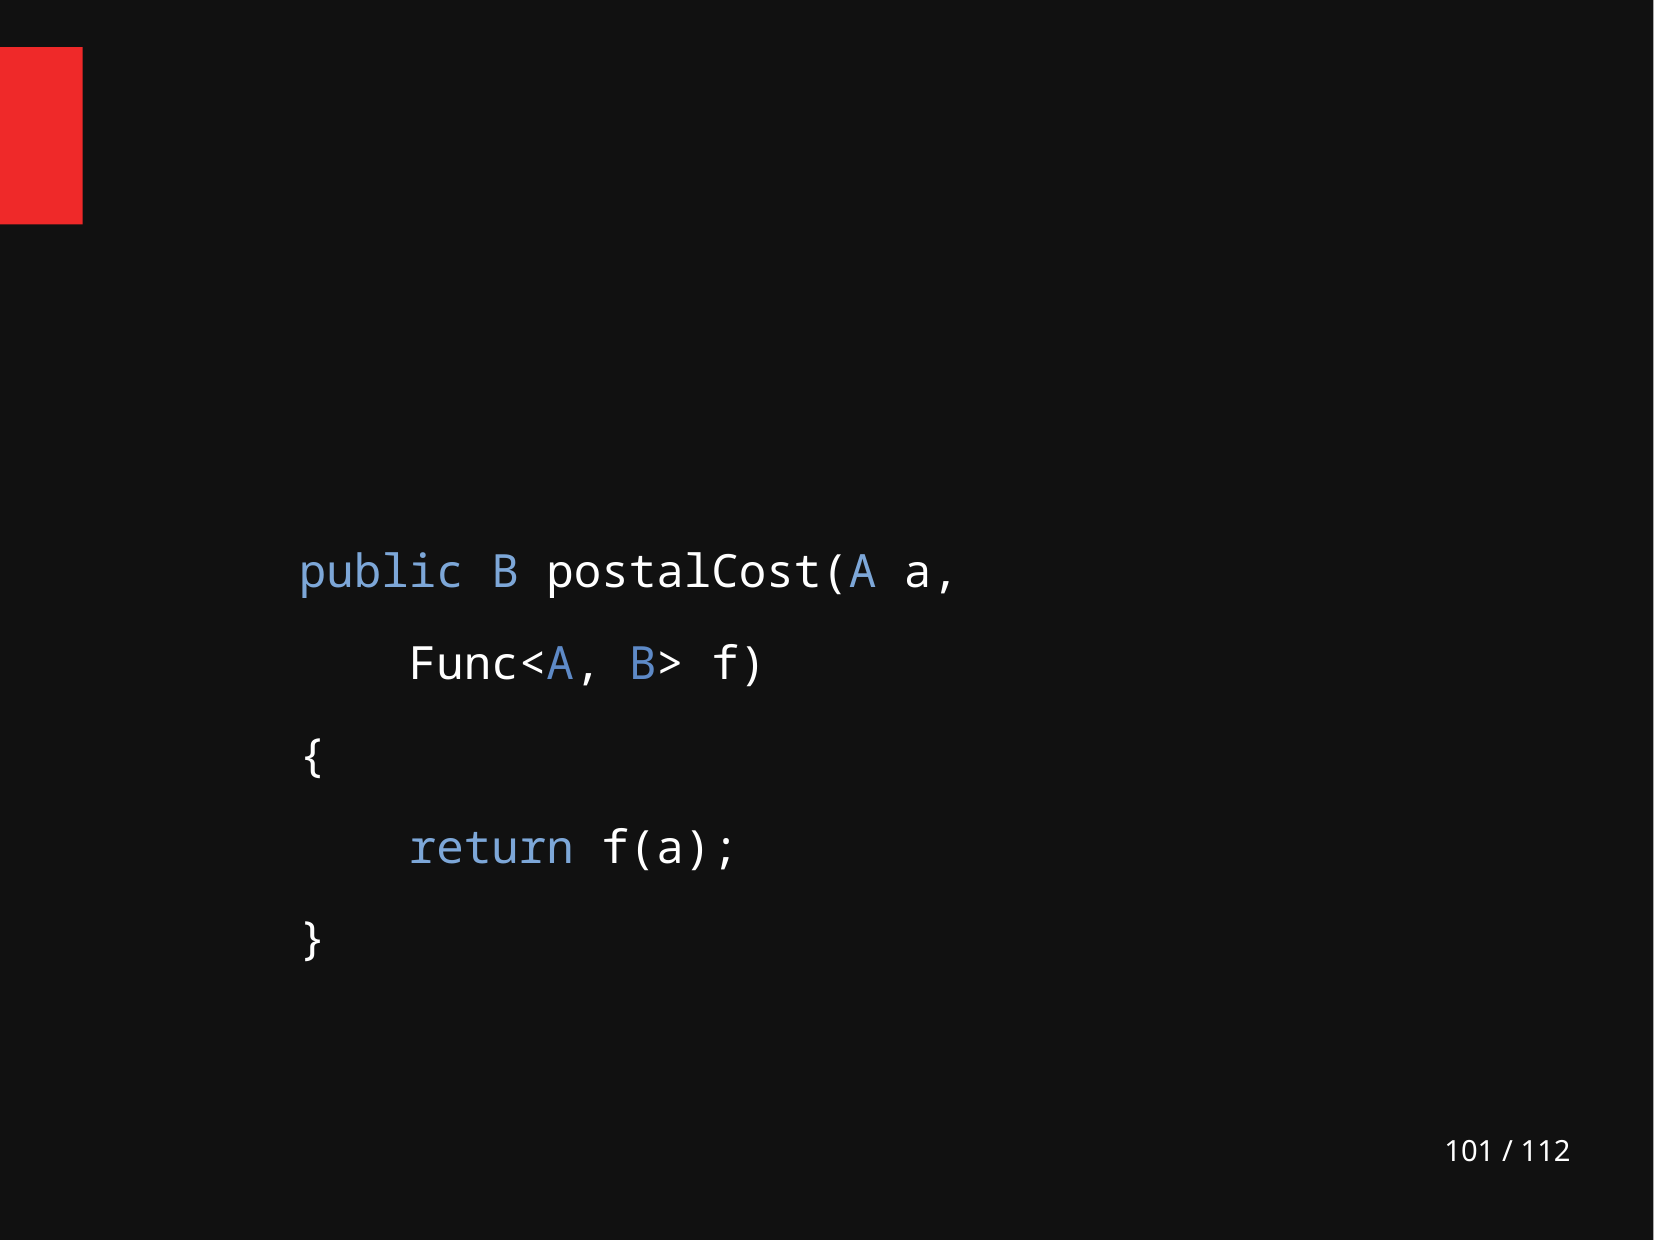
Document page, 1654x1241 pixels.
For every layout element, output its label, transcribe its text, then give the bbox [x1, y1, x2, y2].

list public B postalCost(A a, Func<A, B> f) { return f(a); } [118, 354, 1536, 1074]
